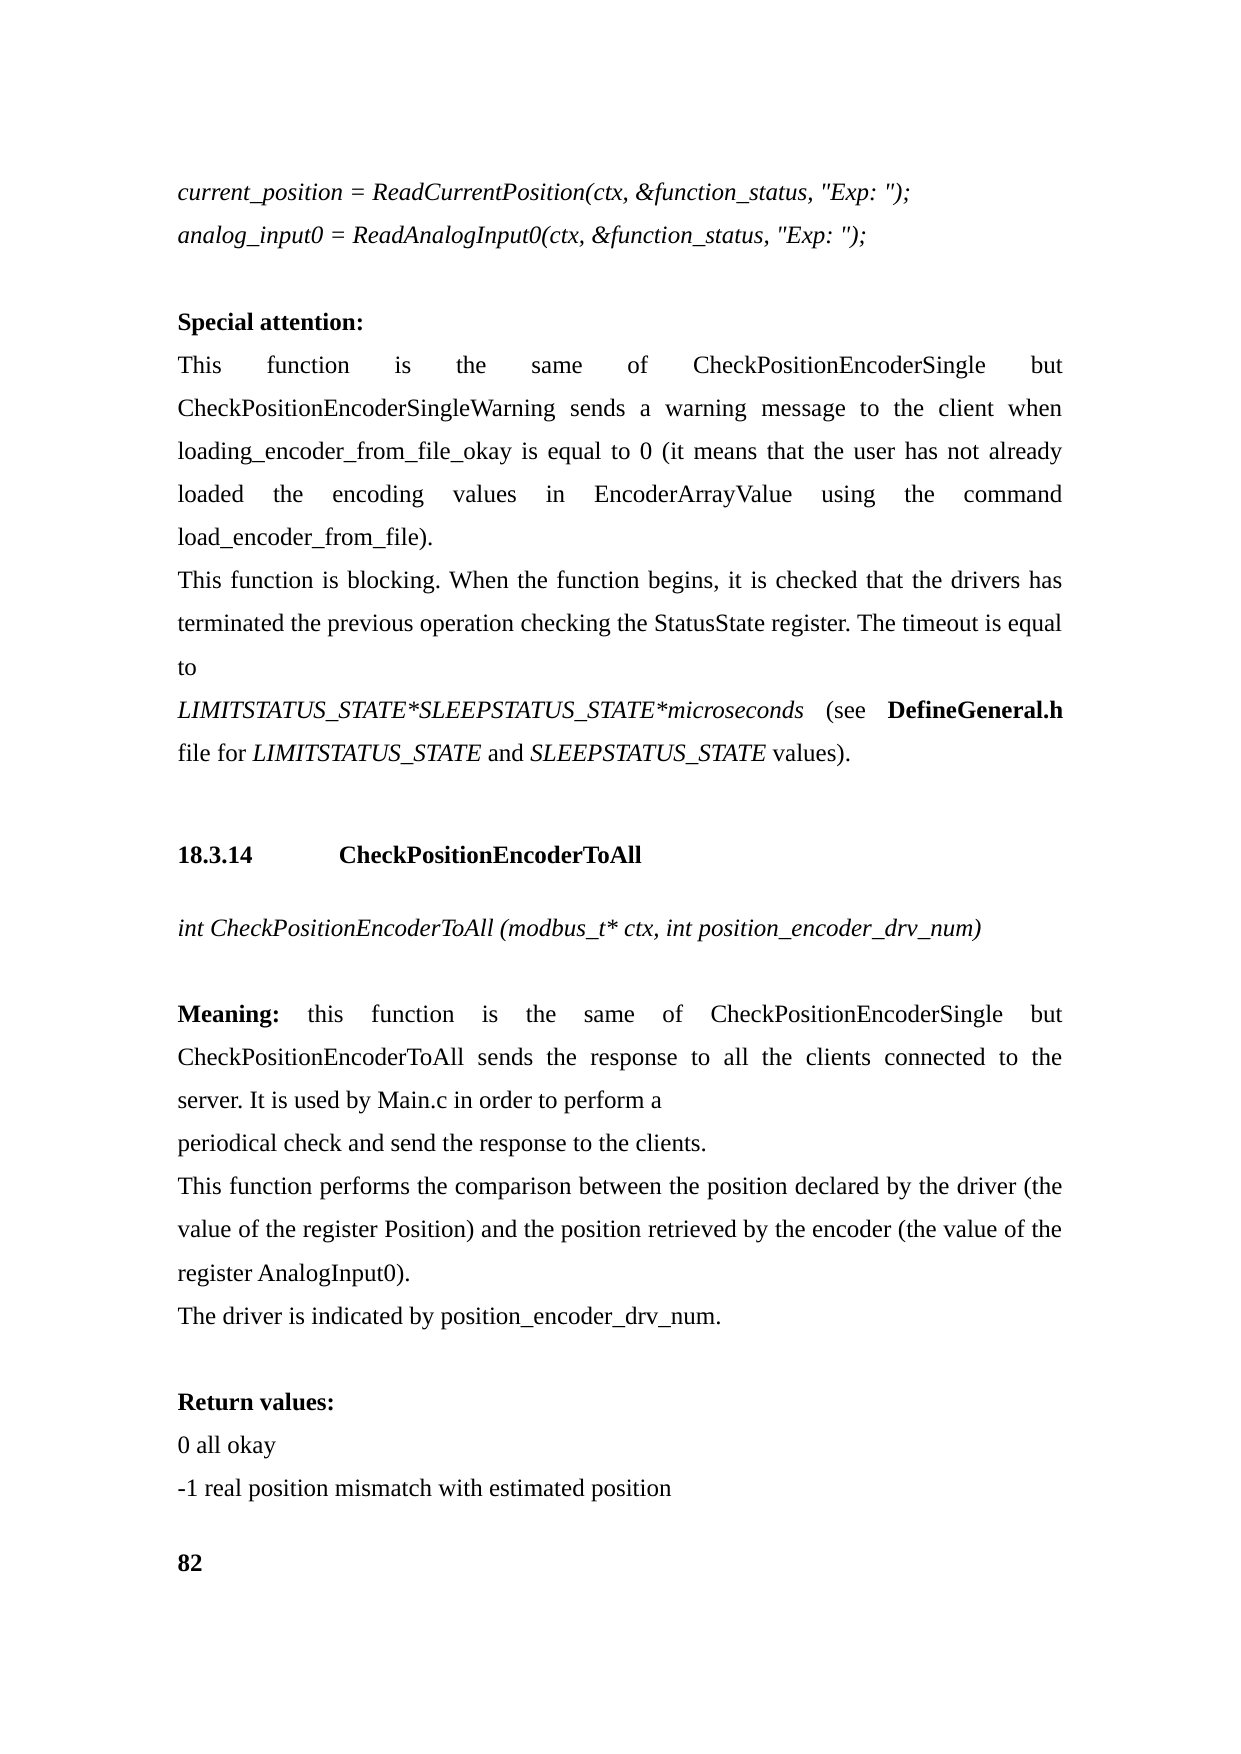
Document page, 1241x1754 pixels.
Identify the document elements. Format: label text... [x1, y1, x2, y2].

text 0 all okay [177, 1430, 1063, 1459]
text This function performs the comparison between the position declared by the driver (the value of the register Position) and the position retrieved by the encoder (the value of the register AnalogInput0). [177, 1171, 1063, 1286]
text The driver is indicated by position_encoder_drv_num. [177, 1301, 1063, 1329]
text This function is blocking. When the function begins, it is checked that the drivers has terminated the previous operation checking the StatusState register. The timeout is equal to [177, 565, 1063, 680]
text Meaning: this function is the same of CheckPositionEncoderSingle but CheckPositionEncoderToAll sends the response to all the clients connected to the server. It is used by Main.c in order to perform a [177, 999, 1063, 1114]
text analog_input0 = ReadAnalogInput0(ctx, &function_status, "Exp: "); [177, 220, 1063, 249]
text int CheckPositionEncoderToAll (modbus_t* ctx, int position_encoder_drv_num) [177, 913, 1063, 941]
text periodical check and send the response to the clients. [177, 1128, 1063, 1157]
text This function is the same of CheckPositionEncoderSingle but CheckPositionEncoderSingleWarning sends a warning message to the client when loading_encoder_from_file_okay is equal to 0 (it means that the user has not already loaded the encoding values in EncoderArrayValue using the command load_encoder_from_file). [177, 350, 1063, 551]
subtitle CheckPositionEncoderToAll [177, 840, 1063, 869]
text -1 real position mismatch with estimated position [177, 1473, 1063, 1502]
text Return values: [177, 1387, 1063, 1416]
text current_position = ReadCurrentPosition(ctx, &function_status, "Exp: "); [177, 177, 1063, 206]
text LIMITSTATUS_STATE*SLEEPSTATUS_STATE*microseconds (see DefineGeneral.h file for LIMITSTATUS_STATE and SLEEPSTATUS_STATE values). [177, 695, 1063, 767]
text Special attention: [177, 307, 1063, 335]
